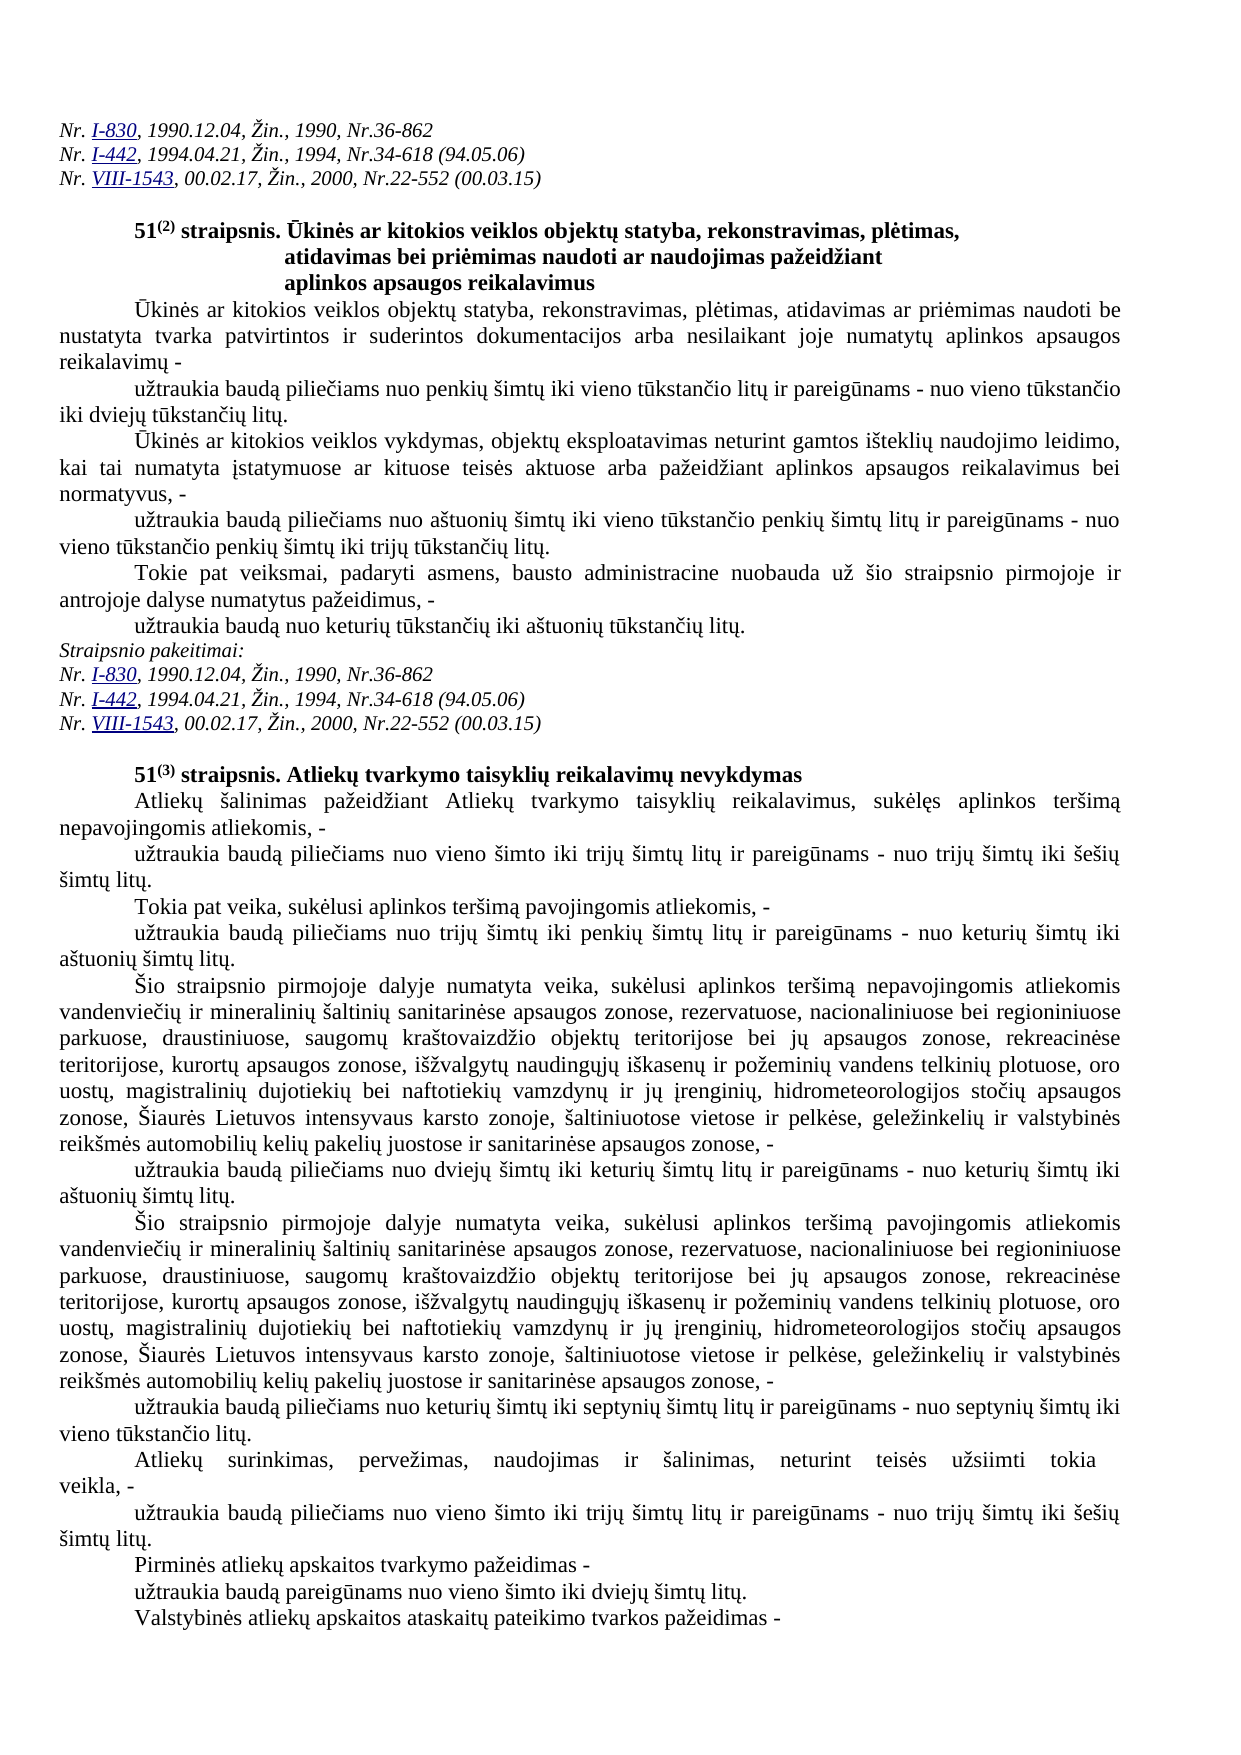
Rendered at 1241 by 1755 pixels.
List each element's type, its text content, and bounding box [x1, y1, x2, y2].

text užtraukia baudą piliečiams nuo keturių šimtų iki septynių šimtų litų ir pareigūnams - nuo septynių šimtų iki vieno tūkstančio litų. [59, 1393, 1122, 1446]
text užtraukia baudą pareigūnams nuo vieno šimto iki dviejų šimtų litų. [59, 1578, 1122, 1604]
text užtraukia baudą piliečiams nuo penkių šimtų iki vieno tūkstančio litų ir pareigūnams - nuo vieno tūkstančio iki dviejų tūkstančių litų. [59, 375, 1122, 427]
text Pirminės atliekų apskaitos tvarkymo pažeidimas - [59, 1552, 1122, 1578]
text 51(3) straipsnis. Atliekų tvarkymo taisyklių reikalavimų nevykdymas [59, 761, 1122, 787]
text Nr. I-830, 1990.12.04, Žin., 1990, Nr.36-862 [59, 662, 1122, 686]
text Nr. VIII-1543, 00.02.17, Žin., 2000, Nr.22-552 (00.03.15) [59, 166, 1122, 190]
text Ūkinės ar kitokios veiklos objektų statyba, rekonstravimas, plėtimas, atidavimas ar priėmimas naudoti be nustatyta tvarka patvirtintos ir suderintos dokumentacijos arba nesilaikant joje numatytų aplinkos apsaugos reikalavimų - [59, 296, 1122, 375]
text Nr. I-442, 1994.04.21, Žin., 1994, Nr.34-618 (94.05.06) [59, 142, 1122, 166]
text 51(2) straipsnis. Ūkinės ar kitokios veiklos objektų statyba, rekonstravimas, plėtimas, [134, 217, 1122, 243]
text Šio straipsnio pirmojoje dalyje numatyta veika, sukėlusi aplinkos teršimą pavojingomis atliekomis vandenviečių ir mineralinių šaltinių sanitarinėse apsaugos zonose, rezervatuose, nacionaliniuose bei regioniniuose parkuose, draustiniuose, saugomų kraštovaizdžio objektų teritorijose bei jų apsaugos zonose, rekreacinėse teritorijose, kurortų apsaugos zonose, išžvalgytų naudingųjų iškasenų ir požeminių vandens telkinių plotuose, oro uostų, magistralinių dujotiekių bei naftotiekių vamzdynų ir jų įrenginių, hidrometeorologijos stočių apsaugos zonose, Šiaurės Lietuvos intensyvaus karsto zonoje, šaltiniuotose vietose ir pelkėse, geležinkelių ir valstybinės reikšmės automobilių kelių pakelių juostose ir sanitarinėse apsaugos zonose, - [59, 1209, 1122, 1393]
text Atliekų surinkimas, pervežimas, naudojimas ir šalinimas, neturint teisės užsiimti tokia veikla, - [59, 1446, 1122, 1499]
text užtraukia baudą piliečiams nuo vieno šimto iki trijų šimtų litų ir pareigūnams - nuo trijų šimtų iki šešių šimtų litų. [59, 1499, 1122, 1552]
text užtraukia baudą piliečiams nuo vieno šimto iki trijų šimtų litų ir pareigūnams - nuo trijų šimtų iki šešių šimtų litų. [59, 840, 1122, 893]
text užtraukia baudą nuo keturių tūkstančių iki aštuonių tūkstančių litų. [59, 612, 1122, 638]
text užtraukia baudą piliečiams nuo dviejų šimtų iki keturių šimtų litų ir pareigūnams - nuo keturių šimtų iki aštuonių šimtų litų. [59, 1156, 1122, 1209]
text Straipsnio pakeitimai: [59, 638, 1122, 662]
text Atliekų šalinimas pažeidžiant Atliekų tvarkymo taisyklių reikalavimus, sukėlęs aplinkos teršimą nepavojingomis atliekomis, - [59, 787, 1122, 840]
text Nr. VIII-1543, 00.02.17, Žin., 2000, Nr.22-552 (00.03.15) [59, 711, 1122, 734]
text Nr. I-442, 1994.04.21, Žin., 1994, Nr.34-618 (94.05.06) [59, 686, 1122, 711]
text atidavimas bei priėmimas naudoti ar naudojimas pažeidžiant [284, 243, 1122, 269]
text Nr. I-830, 1990.12.04, Žin., 1990, Nr.36-862 [59, 118, 1122, 142]
text užtraukia baudą piliečiams nuo trijų šimtų iki penkių šimtų litų ir pareigūnams - nuo keturių šimtų iki aštuonių šimtų litų. [59, 919, 1122, 972]
text Ūkinės ar kitokios veiklos vykdymas, objektų eksploatavimas neturint gamtos išteklių naudojimo leidimo, kai tai numatyta įstatymuose ar kituose teisės aktuose arba pažeidžiant aplinkos apsaugos reikalavimus bei normatyvus, - [59, 427, 1122, 507]
text Tokie pat veiksmai, padaryti asmens, bausto administracine nuobauda už šio straipsnio pirmojoje ir antrojoje dalyse numatytus pažeidimus, - [59, 559, 1122, 612]
text užtraukia baudą piliečiams nuo aštuonių šimtų iki vieno tūkstančio penkių šimtų litų ir pareigūnams - nuo vieno tūkstančio penkių šimtų iki trijų tūkstančių litų. [59, 507, 1122, 559]
text Valstybinės atliekų apskaitos ataskaitų pateikimo tvarkos pažeidimas - [59, 1604, 1122, 1631]
text aplinkos apsaugos reikalavimus [284, 269, 1122, 296]
text Šio straipsnio pirmojoje dalyje numatyta veika, sukėlusi aplinkos teršimą nepavojingomis atliekomis vandenviečių ir mineralinių šaltinių sanitarinėse apsaugos zonose, rezervatuose, nacionaliniuose bei regioniniuose parkuose, draustiniuose, saugomų kraštovaizdžio objektų teritorijose bei jų apsaugos zonose, rekreacinėse teritorijose, kurortų apsaugos zonose, išžvalgytų naudingųjų iškasenų ir požeminių vandens telkinių plotuose, oro uostų, magistralinių dujotiekių bei naftotiekių vamzdynų ir jų įrenginių, hidrometeorologijos stočių apsaugos zonose, Šiaurės Lietuvos intensyvaus karsto zonoje, šaltiniuotose vietose ir pelkėse, geležinkelių ir valstybinės reikšmės automobilių kelių pakelių juostose ir sanitarinėse apsaugos zonose, - [59, 972, 1122, 1156]
text Tokia pat veika, sukėlusi aplinkos teršimą pavojingomis atliekomis, - [59, 893, 1122, 919]
